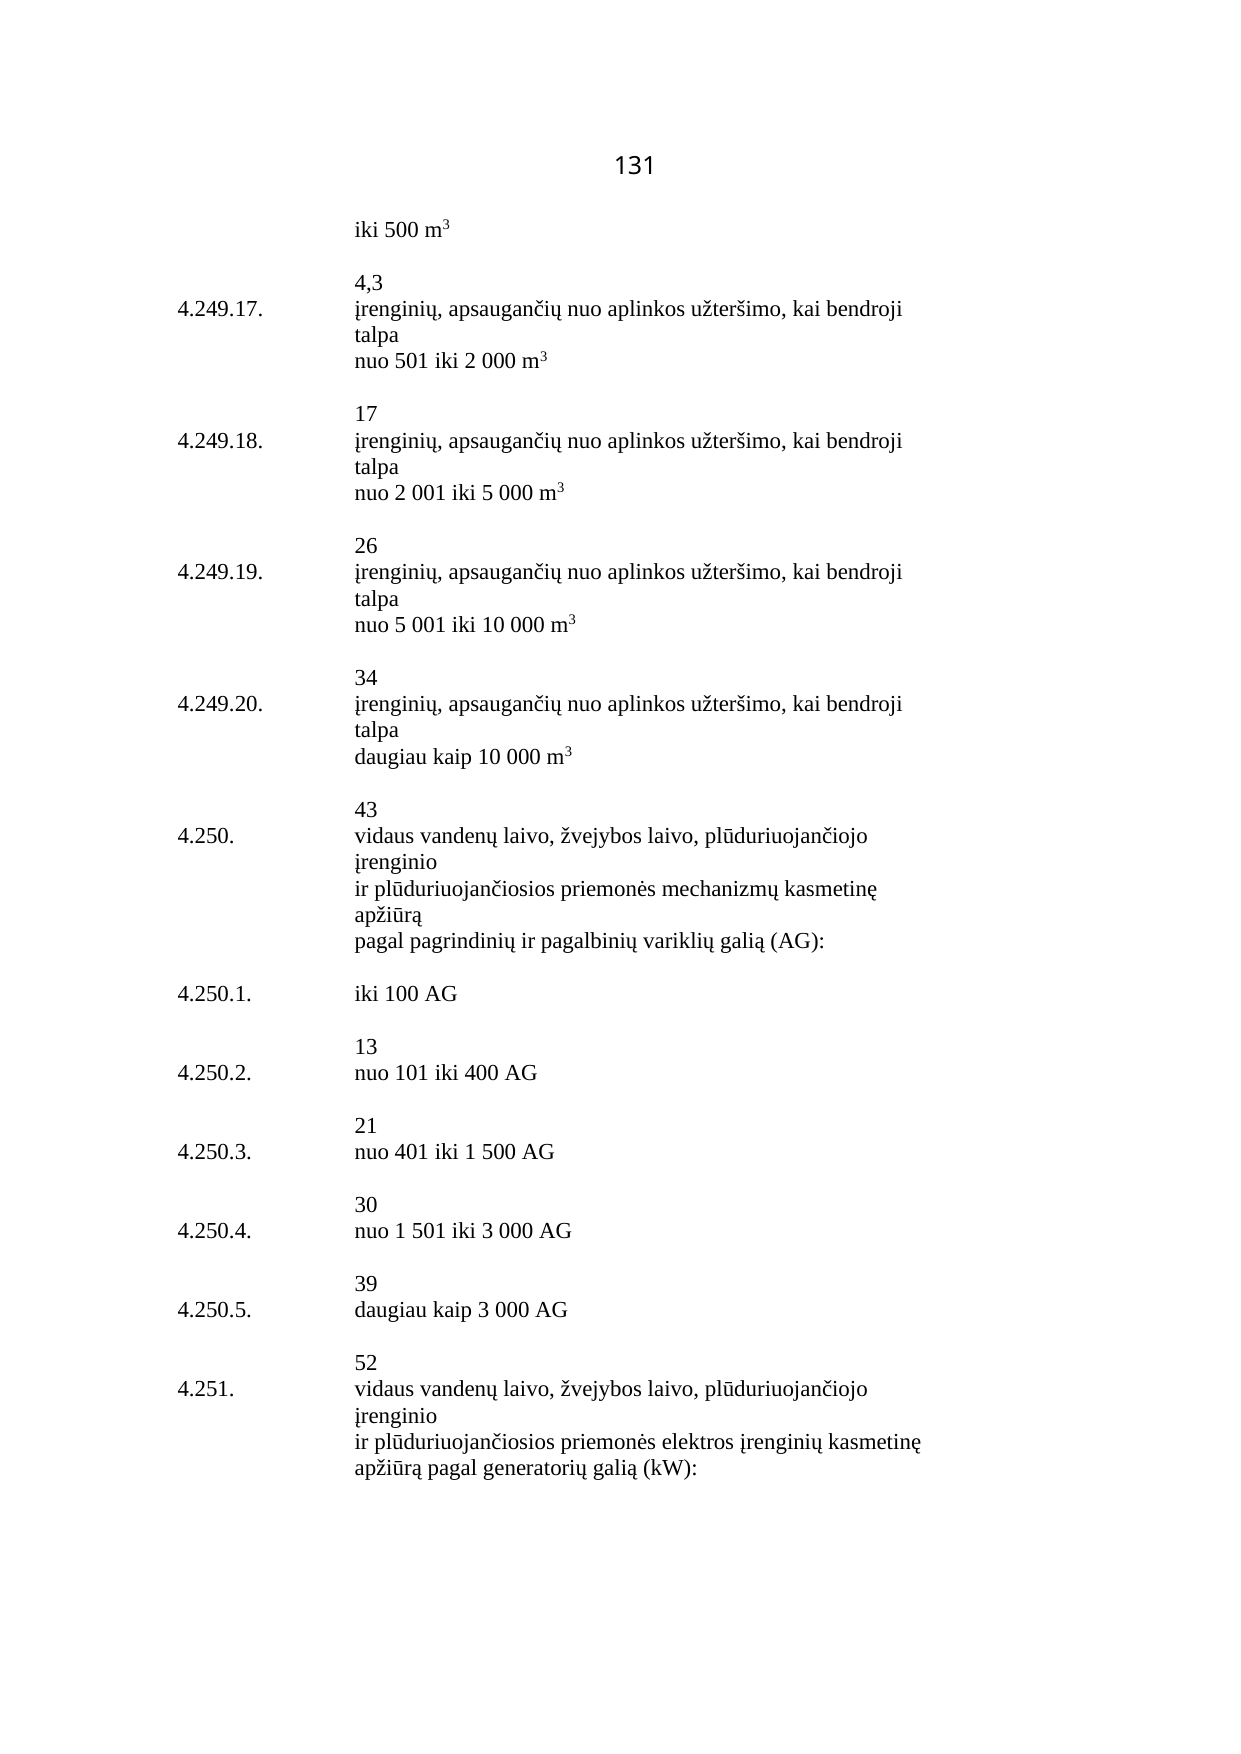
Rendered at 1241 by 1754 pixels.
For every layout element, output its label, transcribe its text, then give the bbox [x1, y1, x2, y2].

text 4.250.4. nuo 1 501 iki 3 000 AG 39 [177, 1217, 945, 1296]
text 4.249.18. įrenginių, apsaugančių nuo aplinkos užteršimo, kai bendroji talpa [177, 427, 945, 479]
text daugiau kaip 10 000 m3 43 [354, 743, 945, 822]
text 4.249.17. įrenginių, apsaugančių nuo aplinkos užteršimo, kai bendroji talpa [177, 295, 945, 348]
text ir plūduriuojančiosios priemonės mechanizmų kasmetinę apžiūrą [354, 875, 945, 927]
text 4.249.20. įrenginių, apsaugančių nuo aplinkos užteršimo, kai bendroji talpa [177, 690, 945, 743]
text 4.250.2. nuo 101 iki 400 AG 21 [177, 1059, 945, 1138]
text 4.250.3. nuo 401 iki 1 500 AG 30 [177, 1138, 945, 1217]
text 4.250.1. iki 100 AG 13 [177, 980, 945, 1059]
text nuo 2 001 iki 5 000 m3 26 [354, 479, 945, 558]
text 4.251. vidaus vandenų laivo, žvejybos laivo, plūduriuojančiojo įrenginio [177, 1375, 945, 1428]
text nuo 501 iki 2 000 m3 17 [354, 348, 945, 427]
text ir plūduriuojančiosios priemonės elektros įrenginių kasmetinę [354, 1428, 945, 1454]
text iki 500 m3 4,3 [354, 216, 945, 295]
text 4.250. vidaus vandenų laivo, žvejybos laivo, plūduriuojančiojo įrenginio [177, 822, 945, 875]
text nuo 5 001 iki 10 000 m3 34 [354, 611, 945, 690]
text 4.250.5. daugiau kaip 3 000 AG 52 [177, 1296, 945, 1375]
text pagal pagrindinių ir pagalbinių variklių galią (AG): [354, 927, 945, 980]
text 4.249.19. įrenginių, apsaugančių nuo aplinkos užteršimo, kai bendroji talpa [177, 558, 945, 611]
text apžiūrą pagal generatorių galią (kW): [354, 1454, 945, 1507]
